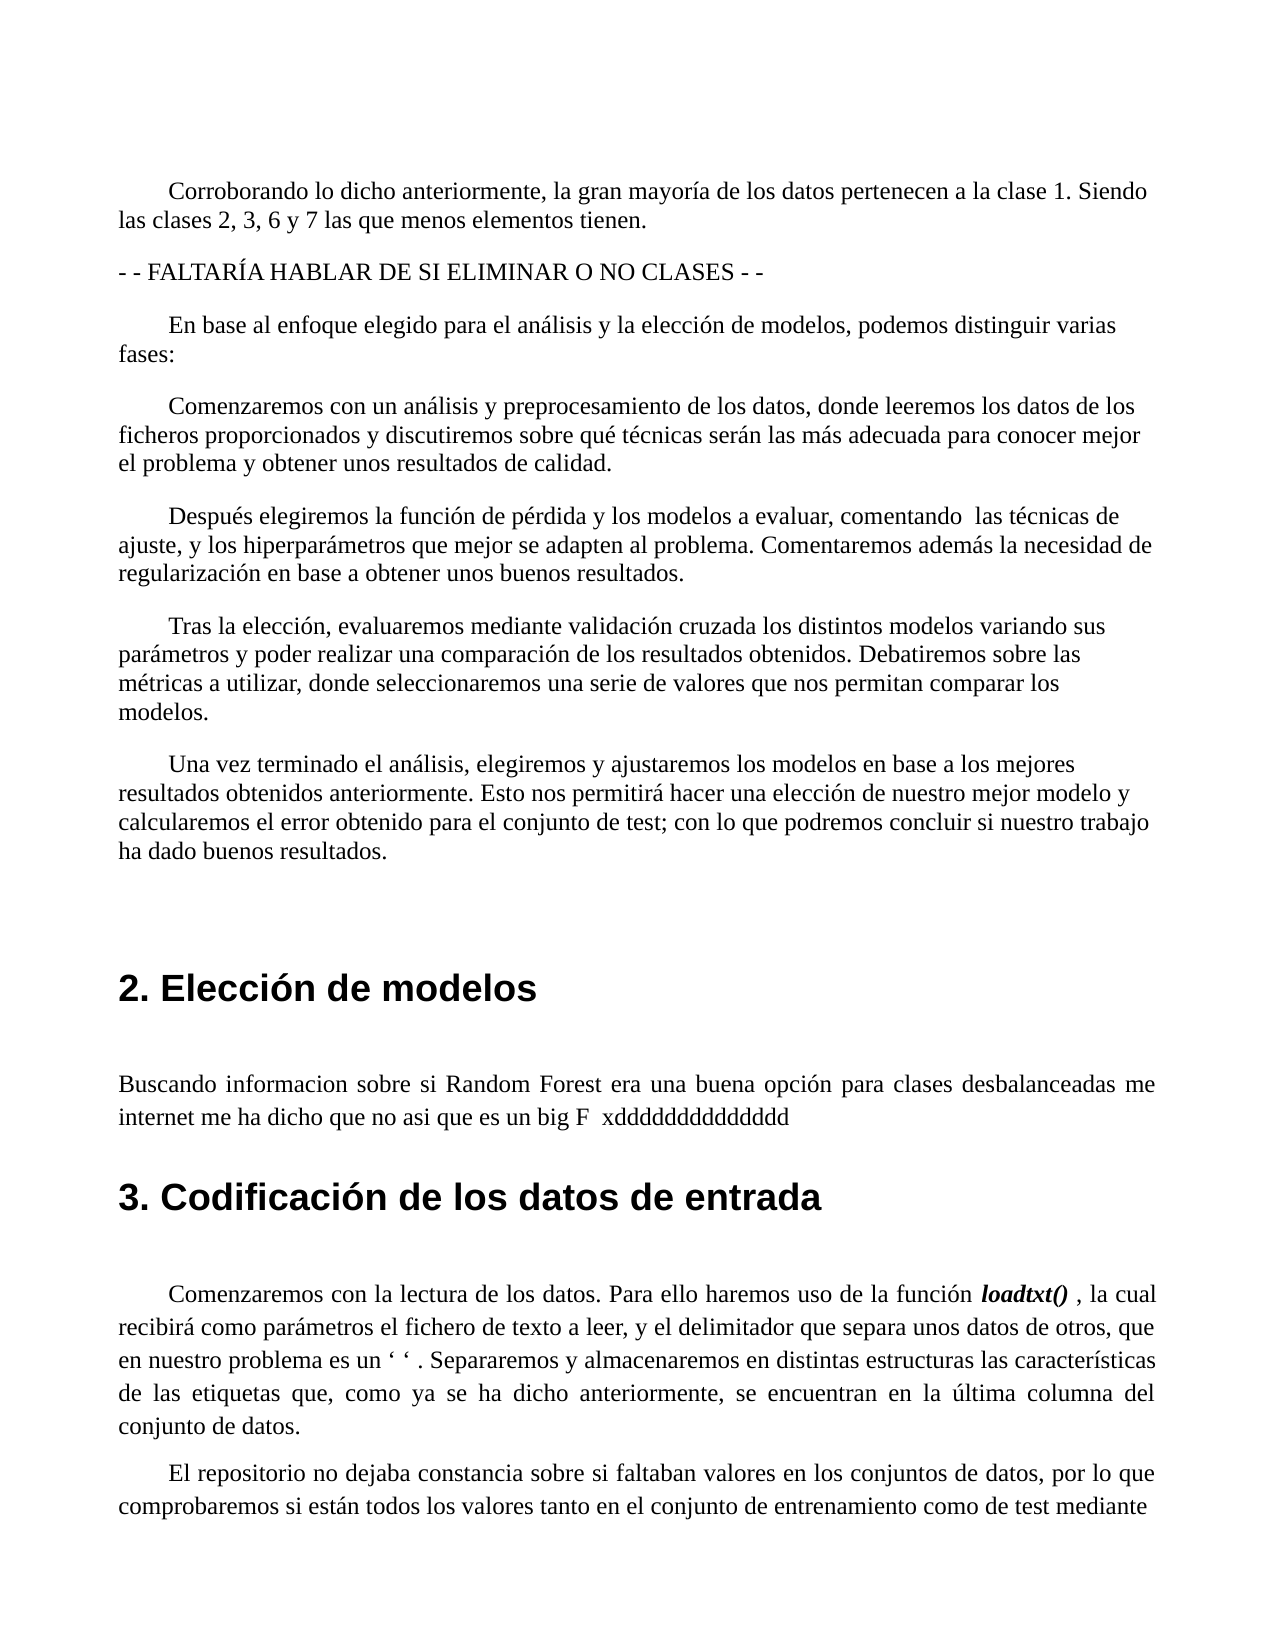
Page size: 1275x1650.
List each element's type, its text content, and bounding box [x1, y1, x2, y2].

text En base al enfoque elegido para el análisis y la elección de modelos, podemos distinguir varias fases: [118, 310, 1157, 367]
text Después elegiremos la función de pérdida y los modelos a evaluar, comentando las técnicas de ajuste, y los hiperparámetros que mejor se adapten al problema. Comentaremos además la necesidad de regularización en base a obtener unos buenos resultados. [118, 501, 1157, 587]
text Comenzaremos con un análisis y preprocesamiento de los datos, donde leeremos los datos de los ficheros proporcionados y discutiremos sobre qué técnicas serán las más adecuada para conocer mejor el problema y obtener unos resultados de calidad. [118, 391, 1157, 477]
text Una vez terminado el análisis, elegiremos y ajustaremos los modelos en base a los mejores resultados obtenidos anteriormente. Esto nos permitirá hacer una elección de nuestro mejor modelo y calcularemos el error obtenido para el conjunto de test; con lo que podremos concluir si nuestro trabajo ha dado buenos resultados. [118, 749, 1157, 864]
text El repositorio no dejaba constancia sobre si faltaban valores en los conjuntos de datos, por lo que comprobaremos si están todos los valores tanto en el conjunto de entrenamiento como de test mediante [118, 1458, 1157, 1520]
text Buscando informacion sobre si Random Forest era una buena opción para clases desbalanceadas me internet me ha dicho que no asi que es un big F xdddddddddddddd [118, 1069, 1157, 1131]
text Tras la elección, evaluaremos mediante validación cruzada los distintos modelos variando sus parámetros y poder realizar una comparación de los resultados obtenidos. Debatiremos sobre las métricas a utilizar, donde seleccionaremos una serie de valores que nos permitan comparar los modelos. [118, 611, 1157, 726]
subtitle 3. Codificación de los datos de entrada [118, 1175, 1157, 1218]
text Comenzaremos con la lectura de los datos. Para ello haremos uso de la función loadtxt() , la cual recibirá como parámetros el fichero de texto a leer, y el delimitador que separa unos datos de otros, que en nuestro problema es un ‘ ‘ . Separaremos y almacenaremos en distintas estructuras las características de las etiquetas que, como ya se ha dicho anteriormente, se encuentran en la última columna del conjunto de datos. [118, 1279, 1157, 1439]
text Corroborando lo dicho anteriormente, la gran mayoría de los datos pertenecen a la clase 1. Siendo las clases 2, 3, 6 y 7 las que menos elementos tienen. [118, 176, 1157, 234]
text - - FALTARÍA HABLAR DE SI ELIMINAR O NO CLASES - - [118, 257, 1157, 286]
subtitle 2. Elección de modelos [118, 966, 1157, 1009]
